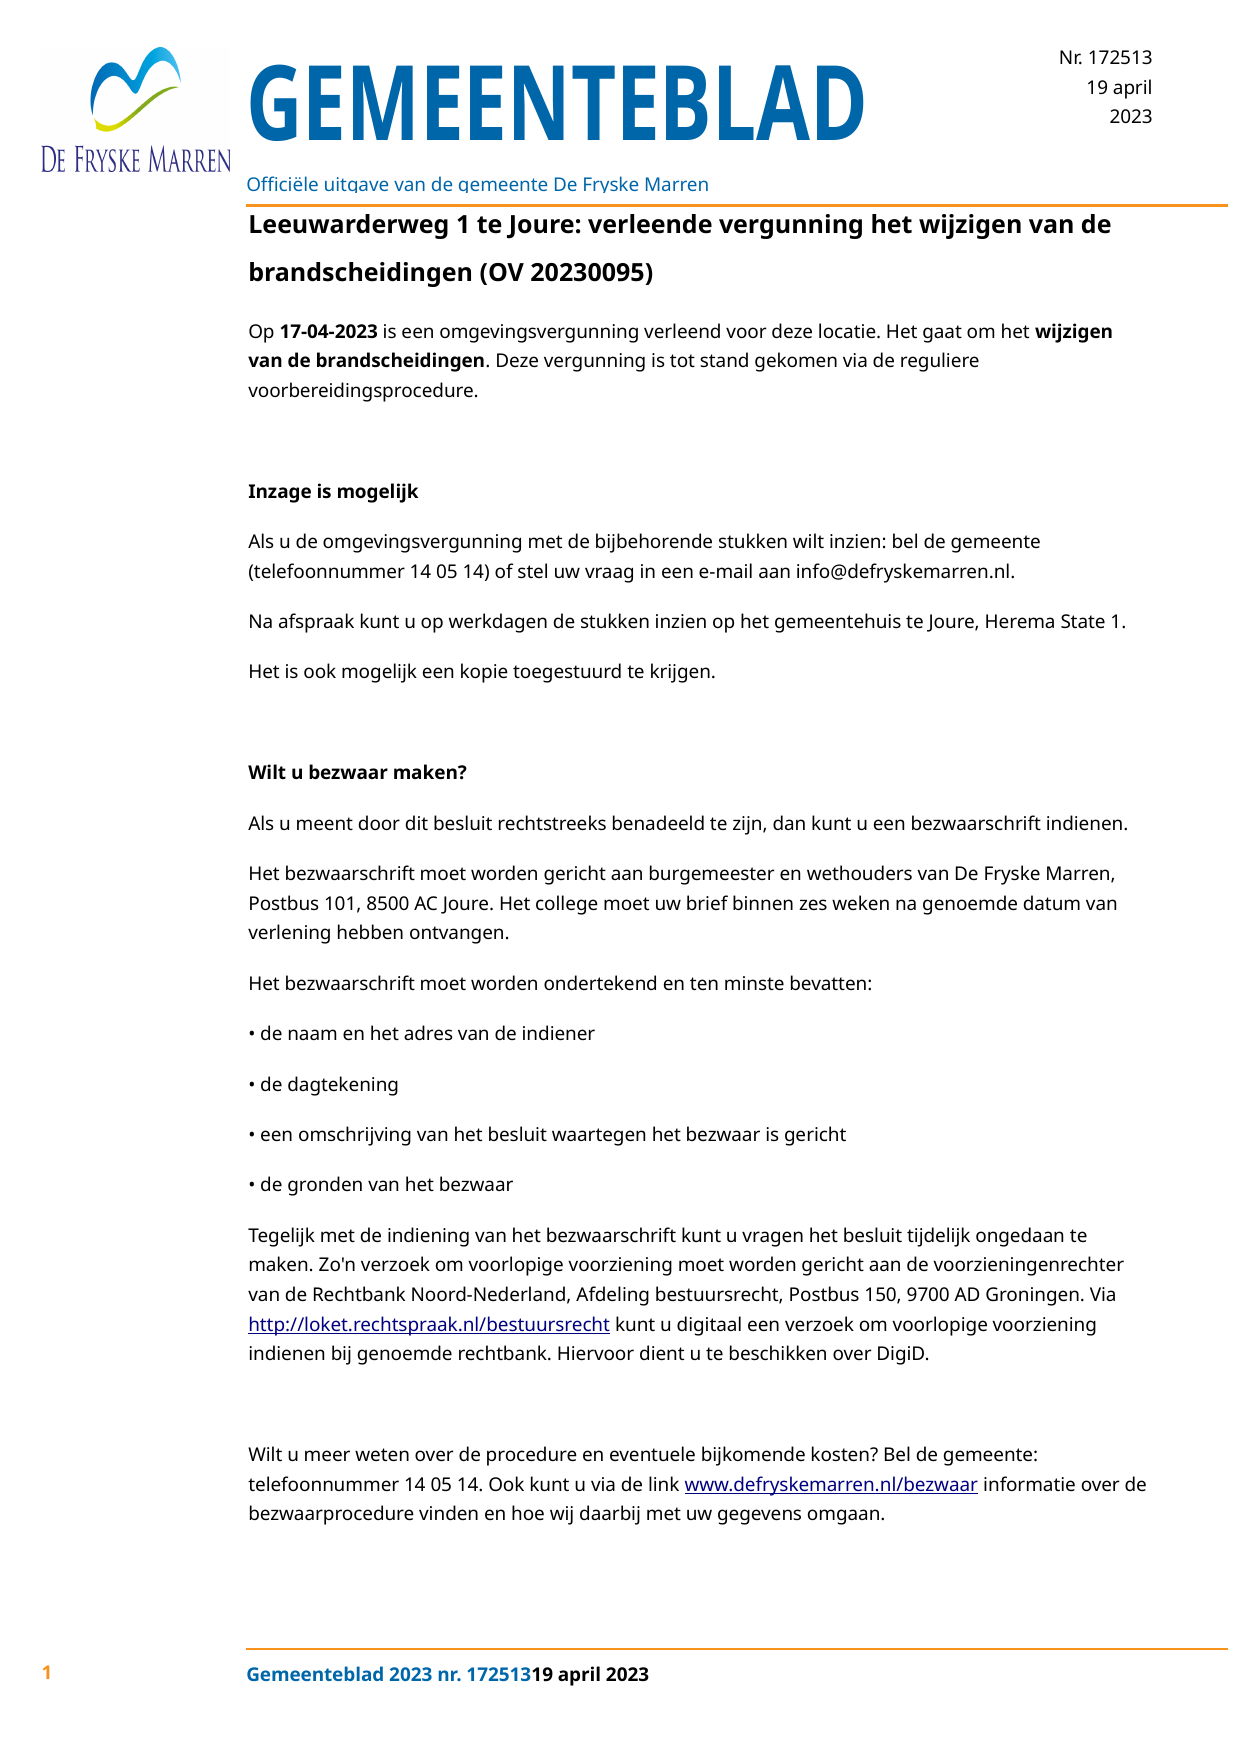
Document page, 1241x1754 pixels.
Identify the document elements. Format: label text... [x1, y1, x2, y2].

text Wilt u bezwaar maken? [248, 759, 1152, 785]
text Het bezwaarschrift moet worden ondertekend en ten minste bevatten: [248, 970, 1152, 996]
text Als u de omgevingsvergunning met de bijbehorende stukken wilt inzien: bel de gemeente (telefoonnummer 14 05 14) of stel uw vraag in een e-mail aan info@defryskemarren.nl. [248, 528, 1152, 584]
text Leeuwarderweg 1 te Joure: verleende vergunning het wijzigen van de brandscheidingen (OV 20230095) [248, 207, 1152, 288]
text Na afspraak kunt u op werkdagen de stukken inzien op het gemeentehuis te Joure, Herema State 1. [248, 608, 1152, 634]
text Het bezwaarschrift moet worden gericht aan burgemeester en wethouders van De Fryske Marren, Postbus 101, 8500 AC Joure. Het college moet uw brief binnen zes weken na genoemde datum van verlening hebben ontvangen. [248, 860, 1152, 945]
text Wilt u meer weten over de procedure en eventuele bijkomende kosten? Bel de gemeente: telefoonnummer 14 05 14. Ook kunt u via de link www.defryskemarren.nl/bezwaar informatie over de bezwaarprocedure vinden en hoe wij daarbij met uw gegevens omgaan. [248, 1441, 1152, 1526]
text Het is ook mogelijk een kopie toegestuurd te krijgen. [248, 659, 1152, 684]
text • een omschrijving van het besluit waartegen het bezwaar is gericht [248, 1121, 1152, 1147]
text • de naam en het adres van de indiener [248, 1020, 1152, 1046]
text Tegelijk met de indiening van het bezwaarschrift kunt u vragen het besluit tijdelijk ongedaan te maken. Zo'n verzoek om voorlopige voorziening moet worden gericht aan de voorzieningenrechter van de Rechtbank Noord-Nederland, Afdeling bestuursrecht, Postbus 150, 9700 AD Groningen. Via http://loket.rechtspraak.nl/bestuursrecht kunt u digitaal een verzoek om voorlopige voorziening indienen bij genoemde rechtbank. Hiervoor dient u te beschikken over DigiD. [248, 1222, 1152, 1366]
text Op 17-04-2023 is een omgevingsvergunning verleend voor deze locatie. Het gaat om het wijzigen van de brandscheidingen. Deze vergunning is tot stand gekomen via de reguliere voorbereidingsprocedure. [248, 318, 1152, 403]
text • de dagtekening [248, 1071, 1152, 1097]
text Als u meent door dit besluit rechtstreeks benadeeld te zijn, dan kunt u een bezwaarschrift indienen. [248, 810, 1152, 836]
text Inzage is mogelijk [248, 478, 1152, 504]
picture [41, 47, 231, 172]
text • de gronden van het bezwaar [248, 1172, 1152, 1197]
